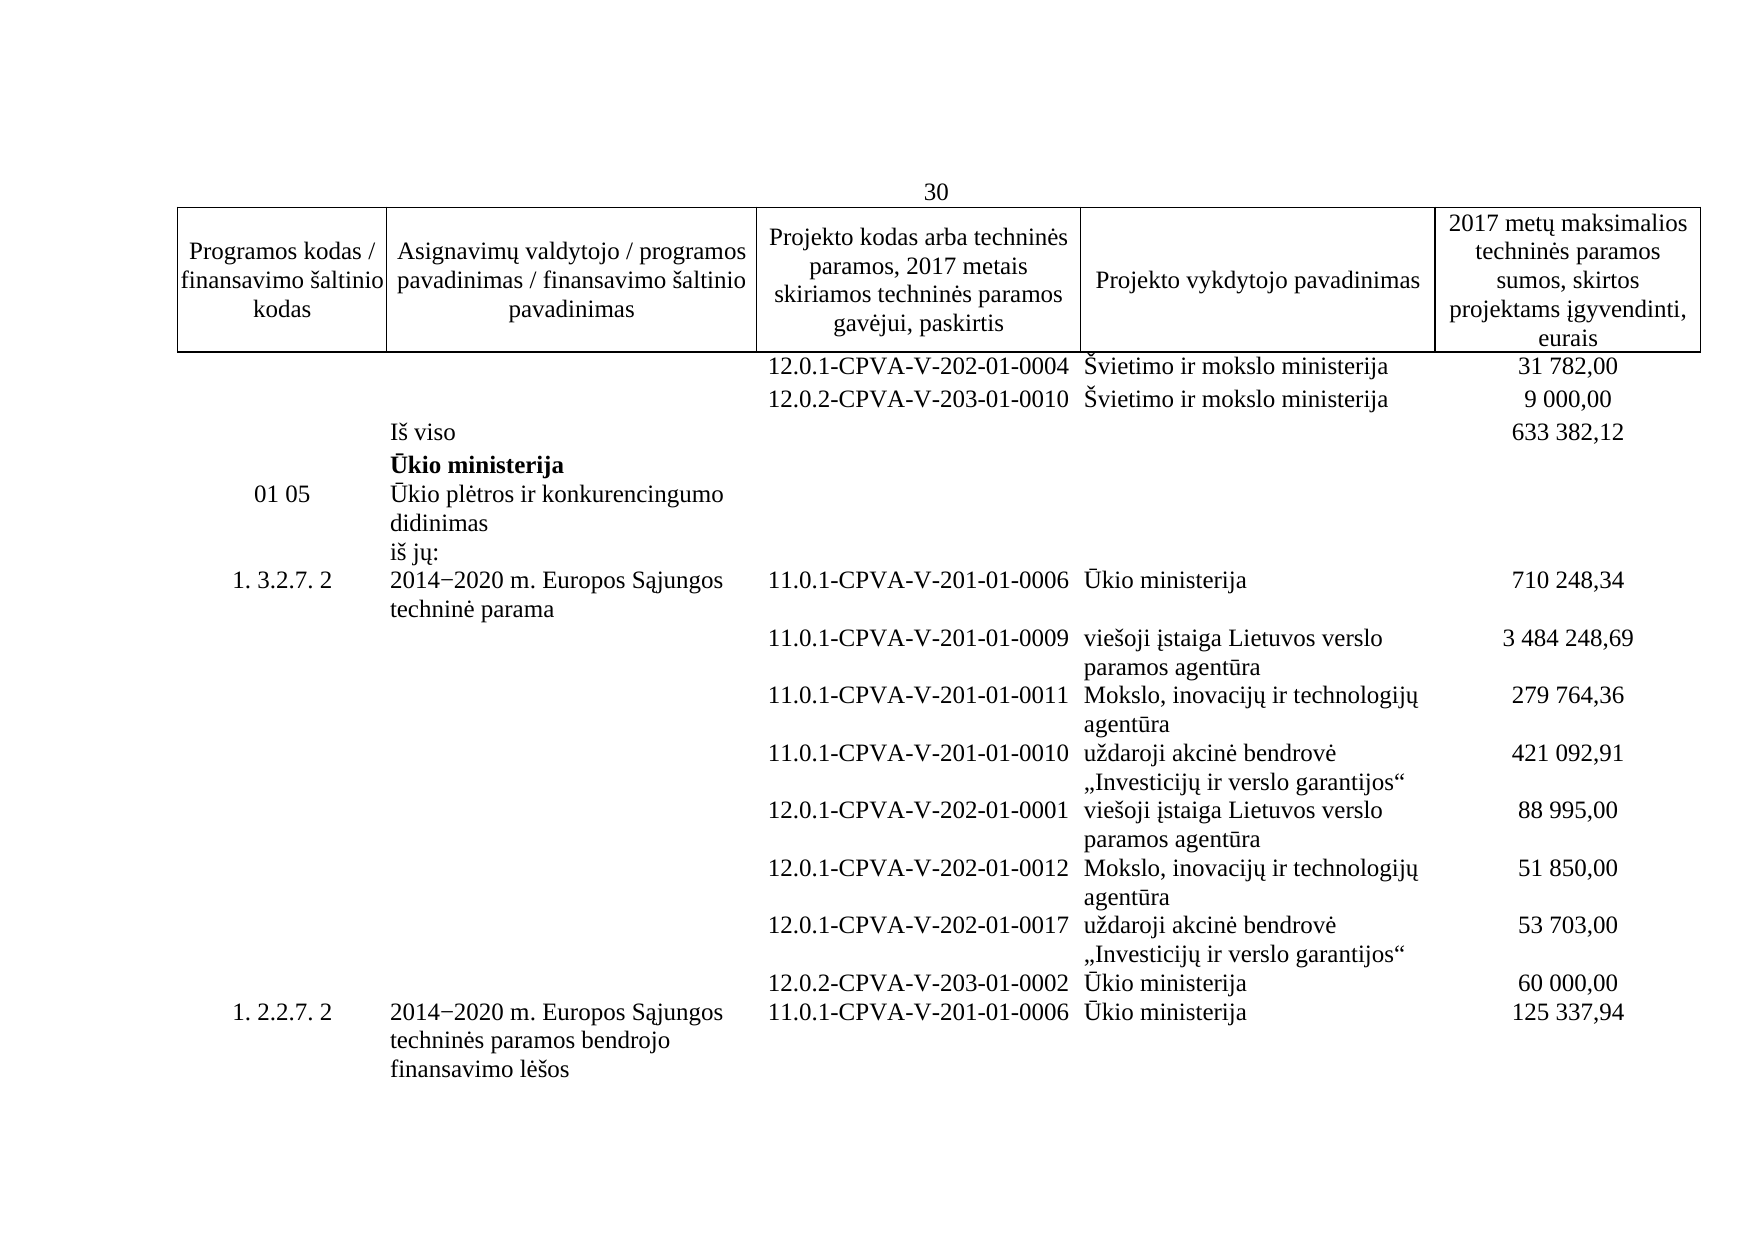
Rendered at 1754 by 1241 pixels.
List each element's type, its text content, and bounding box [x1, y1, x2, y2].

table_cell uždaroji akcinė bendrovė „Investicijų ir verslo garantijos“ [1081, 738, 1435, 796]
table_cell 11.0.1-CPVA-V-201-01-0006 [756, 566, 1081, 623]
table_cell [177, 681, 387, 738]
table_cell Ūkio plėtros ir konkurencingumo didinimas [387, 479, 756, 537]
table_cell 3 484 248,69 [1435, 623, 1701, 681]
table_cell [387, 385, 756, 417]
table_cell iš jų: [387, 537, 756, 566]
table_cell 11.0.1-CPVA-V-201-01-0010 [756, 738, 1081, 796]
table_cell 12.0.2-CPVA-V-203-01-0010 [756, 385, 1081, 417]
table_cell [1081, 451, 1435, 479]
table_cell [756, 451, 1081, 479]
table_cell [177, 451, 387, 479]
table_cell [177, 796, 387, 853]
table_cell uždaroji akcinė bendrovė „Investicijų ir verslo garantijos“ [1081, 911, 1435, 968]
table_cell [1435, 537, 1701, 566]
table_cell 1. 3.2.7. 2 [177, 566, 387, 623]
table_cell [177, 385, 387, 417]
table_cell 11.0.1-CPVA-V-201-01-0009 [756, 623, 1081, 681]
table_cell [1081, 537, 1435, 566]
table_cell 53 703,00 [1435, 911, 1701, 968]
table_cell 11.0.1-CPVA-V-201-01-0011 [756, 681, 1081, 738]
table_cell [387, 911, 756, 968]
table_cell Mokslo, inovacijų ir technologijų agentūra [1081, 853, 1435, 911]
table_cell 279 764,36 [1435, 681, 1701, 738]
table_header Projekto kodas arba techninės paramos, 2017 metais skiriamos techninės paramos gavėjui, paskirtis [757, 208, 1080, 351]
table_cell [387, 681, 756, 738]
table_cell Iš viso [387, 418, 756, 451]
table_cell 421 092,91 [1435, 738, 1701, 796]
table_cell [1435, 451, 1701, 479]
table_header 2017 metų maksimalios techninės paramos sumos, skirtos projektams įgyvendinti, eurais [1436, 208, 1700, 351]
table_cell Ūkio ministerija [1081, 566, 1435, 623]
table_cell [177, 623, 387, 681]
table_cell 12.0.2-CPVA-V-203-01-0002 [756, 968, 1081, 997]
table_cell 125 337,94 [1435, 997, 1701, 1083]
table_cell [177, 537, 387, 566]
table_cell 12.0.1-CPVA-V-202-01-0001 [756, 796, 1081, 853]
table_cell 12.0.1-CPVA-V-202-01-0004 [756, 353, 1081, 384]
table_cell [387, 968, 756, 997]
table_cell [1435, 479, 1701, 537]
table_cell Mokslo, inovacijų ir technologijų agentūra [1081, 681, 1435, 738]
table_cell [1081, 418, 1435, 451]
table_cell [177, 353, 387, 384]
table_cell [387, 353, 756, 384]
table_cell [387, 738, 756, 796]
table_cell Ūkio ministerija [1081, 997, 1435, 1083]
table_cell 2014−2020 m. Europos Sąjungos techninės paramos bendrojo finansavimo lėšos [387, 997, 756, 1083]
table_header Projekto vykdytojo pavadinimas [1081, 208, 1434, 351]
table_cell 9 000,00 [1435, 385, 1701, 417]
table_cell 12.0.1-CPVA-V-202-01-0017 [756, 911, 1081, 968]
table_cell 633 382,12 [1435, 418, 1701, 451]
table_cell Ūkio ministerija [1081, 968, 1435, 997]
table_cell Ūkio ministerija [387, 451, 756, 479]
table_cell 1. 2.2.7. 2 [177, 997, 387, 1083]
table_cell [756, 537, 1081, 566]
table_cell Švietimo ir mokslo ministerija [1081, 385, 1435, 417]
table_cell 12.0.1-CPVA-V-202-01-0012 [756, 853, 1081, 911]
table_cell viešoji įstaiga Lietuvos verslo paramos agentūra [1081, 796, 1435, 853]
table_cell [1081, 479, 1435, 537]
table_cell [177, 738, 387, 796]
table_cell 51 850,00 [1435, 853, 1701, 911]
table_cell [387, 623, 756, 681]
table_cell 710 248,34 [1435, 566, 1701, 623]
table_cell viešoji įstaiga Lietuvos verslo paramos agentūra [1081, 623, 1435, 681]
table_cell [177, 853, 387, 911]
table_cell [387, 796, 756, 853]
table_cell [177, 968, 387, 997]
table_cell 01 05 [177, 479, 387, 537]
table_header Programos kodas / finansavimo šaltinio kodas [178, 208, 386, 351]
table_cell 60 000,00 [1435, 968, 1701, 997]
table_cell 88 995,00 [1435, 796, 1701, 853]
table_cell Švietimo ir mokslo ministerija [1081, 353, 1435, 384]
table_cell [177, 418, 387, 451]
table_cell [756, 418, 1081, 451]
table_cell 2014−2020 m. Europos Sąjungos techninė parama [387, 566, 756, 623]
table_cell 11.0.1-CPVA-V-201-01-0006 [756, 997, 1081, 1083]
table_cell 31 782,00 [1435, 353, 1701, 384]
table_cell [756, 479, 1081, 537]
table_header Asignavimų valdytojo / programos pavadinimas / finansavimo šaltinio pavadinimas [387, 208, 756, 351]
table_cell [387, 853, 756, 911]
table_cell [177, 911, 387, 968]
